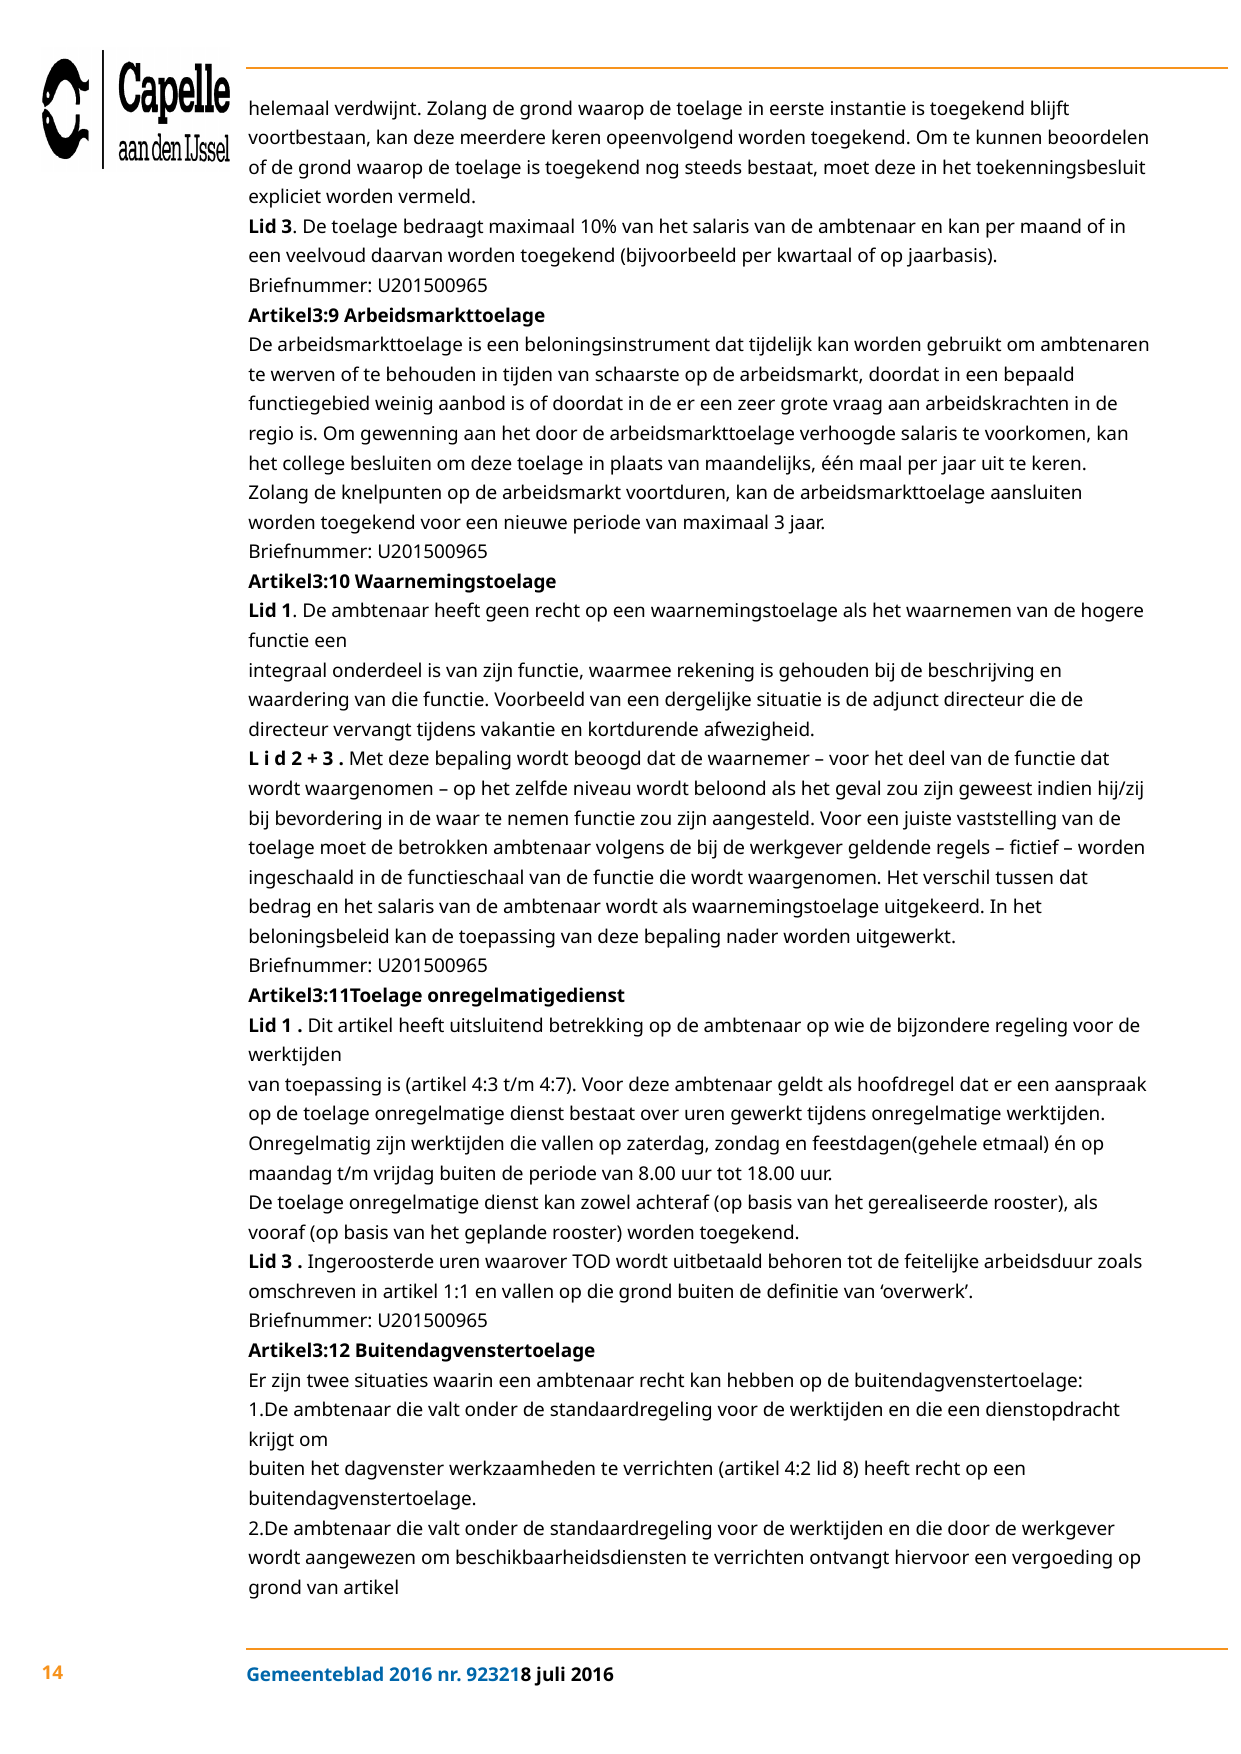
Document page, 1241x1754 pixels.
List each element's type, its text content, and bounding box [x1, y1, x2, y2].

text Artikel3:12 Buitendagvenstertoelage [248, 1337, 1152, 1363]
text Briefnummer: U201500965 [248, 538, 1152, 564]
picture [41, 47, 231, 172]
text De arbeidsmarkttoelage is een beloningsinstrument dat tijdelijk kan worden gebruikt om ambtenaren te werven of te behouden in tijden van schaarste op de arbeidsmarkt, doordat in een bepaald functiegebied weinig aanbod is of doordat in de er een zeer grote vraag aan arbeidskrachten in de regio is. Om gewenning aan het door de arbeidsmarkttoelage verhoogde salaris te voorkomen, kan het college besluiten om deze toelage in plaats van maandelijks, één maal per jaar uit te keren. Zolang de knelpunten op de arbeidsmarkt voortduren, kan de arbeidsmarkttoelage aansluiten worden toegekend voor een nieuwe periode van maximaal 3 jaar. [248, 331, 1152, 535]
text Lid 3. De toelage bedraagt maximaal 10% van het salaris van de ambtenaar en kan per maand of in een veelvoud daarvan worden toegekend (bijvoorbeeld per kwartaal of op jaarbasis). [248, 213, 1152, 268]
text Briefnummer: U201500965 [248, 272, 1152, 298]
text Lid 1. De ambtenaar heeft geen recht op een waarnemingstoelage als het waarnemen van de hogere functie een [248, 598, 1152, 653]
text De toelage onregelmatige dienst kan zowel achteraf (op basis van het gerealiseerde rooster), als vooraf (op basis van het geplande rooster) worden toegekend. [248, 1189, 1152, 1245]
text 2.De ambtenaar die valt onder de standaardregeling voor de werktijden en die door de werkgever wordt aangewezen om beschikbaarheidsdiensten te verrichten ontvangt hiervoor een vergoeding op grond van artikel [248, 1515, 1152, 1600]
text van toepassing is (artikel 4:3 t/m 4:7). Voor deze ambtenaar geldt als hoofdregel dat er een aanspraak op de toelage onregelmatige dienst bestaat over uren gewerkt tijdens onregelmatige werktijden. Onregelmatig zijn werktijden die vallen op zaterdag, zondag en feestdagen(gehele etmaal) én op maandag t/m vrijdag buiten de periode van 8.00 uur tot 18.00 uur. [248, 1071, 1152, 1186]
text 1.De ambtenaar die valt onder de standaardregeling voor de werktijden en die een dienstopdracht krijgt om [248, 1396, 1152, 1452]
text L i d 2 + 3 . Met deze bepaling wordt beoogd dat de waarnemer – voor het deel van de functie dat wordt waargenomen – op het zelfde niveau wordt beloond als het geval zou zijn geweest indien hij/zij bij bevordering in de waar te nemen functie zou zijn aangesteld. Voor een juiste vaststelling van de toelage moet de betrokken ambtenaar volgens de bij de werkgever geldende regels – fictief – worden ingeschaald in de functieschaal van de functie die wordt waargenomen. Het verschil tussen dat bedrag en het salaris van de ambtenaar wordt als waarnemingstoelage uitgekeerd. In het beloningsbeleid kan de toepassing van deze bepaling nader worden uitgewerkt. [248, 746, 1152, 949]
text Er zijn twee situaties waarin een ambtenaar recht kan hebben op de buitendagvenstertoelage: [248, 1367, 1152, 1393]
text buiten het dagvenster werkzaamheden te verrichten (artikel 4:2 lid 8) heeft recht op een buitendagvenstertoelage. [248, 1456, 1152, 1511]
text Lid 3 . Ingeroosterde uren waarover TOD wordt uitbetaald behoren tot de feitelijke arbeidsduur zoals omschreven in artikel 1:1 en vallen op die grond buiten de definitie van ‘overwerk’. [248, 1248, 1152, 1304]
text Lid 1 . Dit artikel heeft uitsluitend betrekking op de ambtenaar op wie de bijzondere regeling voor de werktijden [248, 1012, 1152, 1067]
text helemaal verdwijnt. Zolang de grond waarop de toelage in eerste instantie is toegekend blijft voortbestaan, kan deze meerdere keren opeenvolgend worden toegekend. Om te kunnen beoordelen of de grond waarop de toelage is toegekend nog steeds bestaat, moet deze in het toekenningsbesluit expliciet worden vermeld. [248, 95, 1152, 209]
text Briefnummer: U201500965 [248, 953, 1152, 978]
text Artikel3:11Toelage onregelmatigedienst [248, 982, 1152, 1008]
text Briefnummer: U201500965 [248, 1308, 1152, 1333]
text Artikel3:9 Arbeidsmarkttoelage [248, 302, 1152, 328]
text Artikel3:10 Waarnemingstoelage [248, 568, 1152, 594]
text integraal onderdeel is van zijn functie, waarmee rekening is gehouden bij de beschrijving en waardering van die functie. Voorbeeld van een dergelijke situatie is de adjunct directeur die de directeur vervangt tijdens vakantie en kortdurende afwezigheid. [248, 657, 1152, 742]
